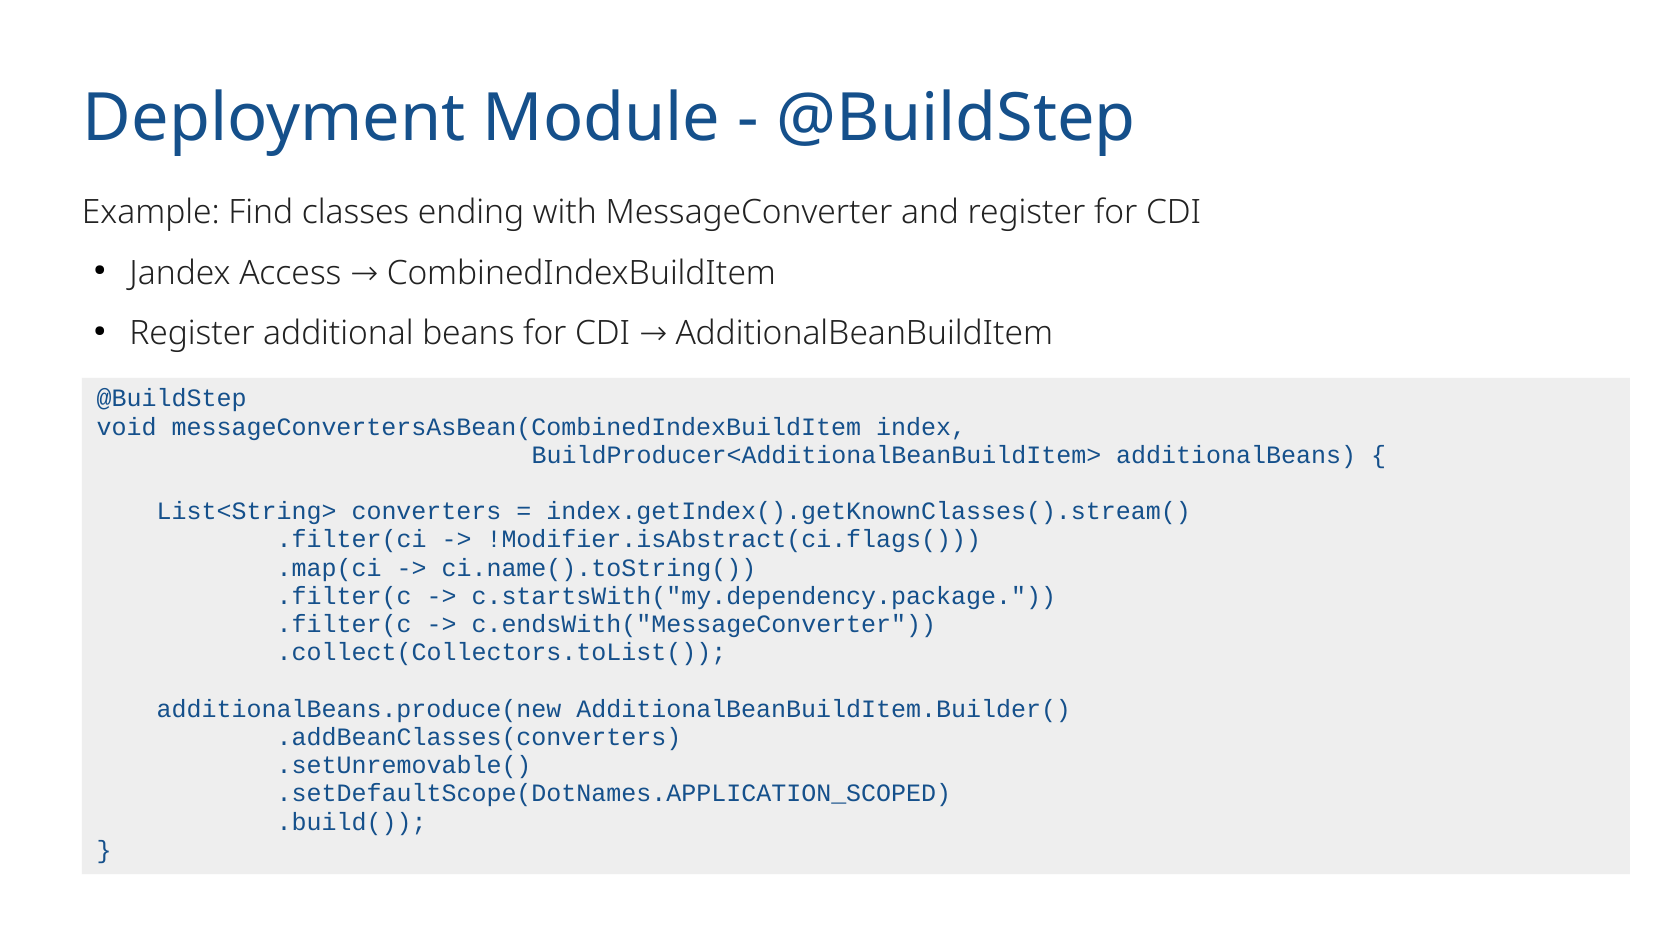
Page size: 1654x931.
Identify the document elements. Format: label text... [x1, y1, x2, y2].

list Example: Find classes ending with MessageConverter and register for CDI Jandex Access → CombinedIndexBuildItem Register additional beans for CDI → AdditionalBeanBuildItem [81, 188, 1582, 355]
title Deployment Module - @BuildStep [82, 37, 1571, 188]
text_box @BuildStep void messageConvertersAsBean(CombinedIndexBuildItem index, BuildProducer<AdditionalBeanBuildItem> additionalBeans) { List<String> converters = index.getIndex().getKnownClasses().stream() .filter(ci -> !Modifier.isAbstract(ci.flags())) .map(ci -> ci.name().toString()) .filter(c -> c.startsWith("my.dependency.package.")) .filter(c -> c.endsWith("MessageConverter")) .collect(Collectors.toList()); additionalBeans.produce(new AdditionalBeanBuildItem.Builder() .addBeanClasses(converters) .setUnremovable() .setDefaultScope(DotNames.APPLICATION_SCOPED) .build()); } [81, 377, 1630, 875]
